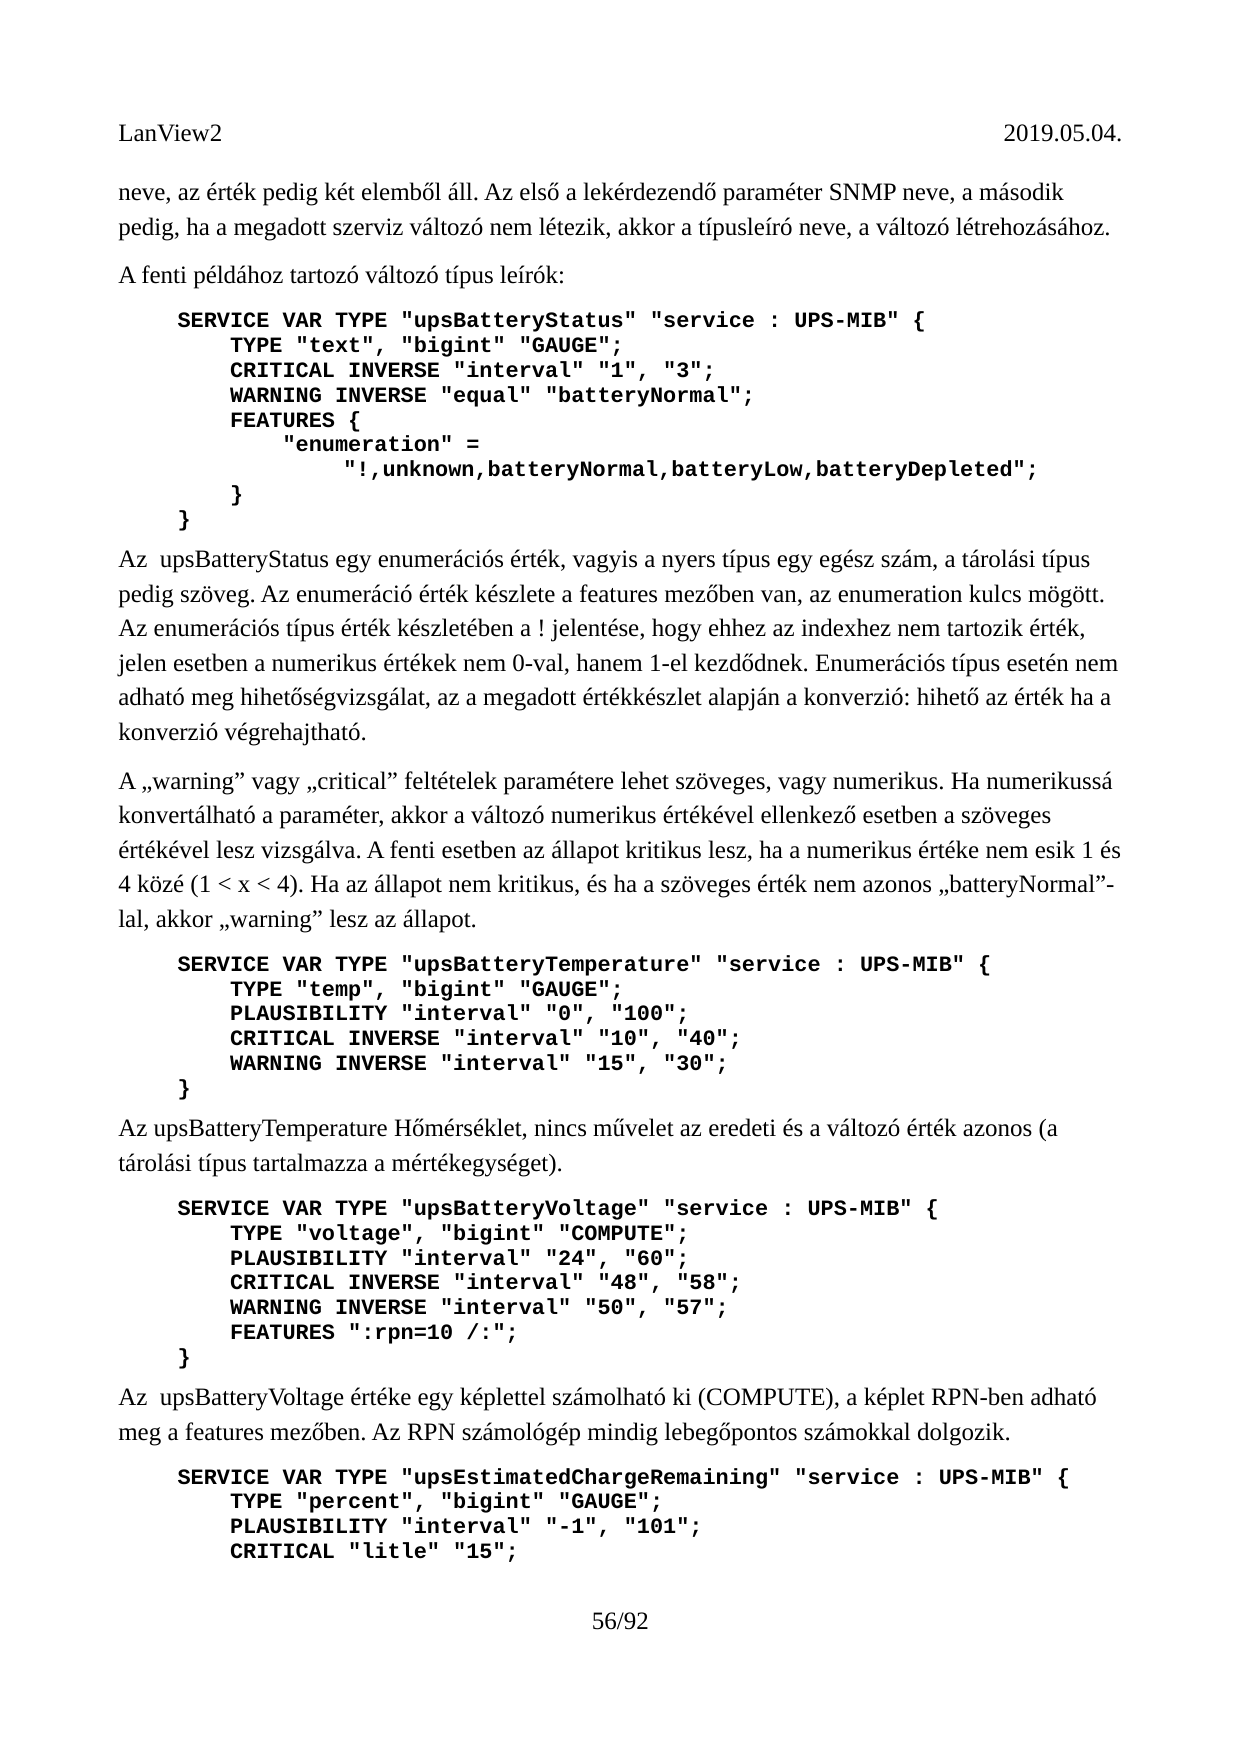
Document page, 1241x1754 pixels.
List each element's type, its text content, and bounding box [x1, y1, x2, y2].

text Az upsBatteryStatus egy enumerációs érték, vagyis a nyers típus egy egész szám, a tárolási típus pedig szöveg. Az enumeráció érték készlete a features mezőben van, az enumeration kulcs mögött. Az enumerációs típus érték készletében a ! jelentése, hogy ehhez az indexhez nem tartozik érték, jelen esetben a numerikus értékek nem 0-val, hanem 1-el kezdődnek. Enumerációs típus esetén nem adható meg hihetőségvizsgálat, az a megadott értékkészlet alapján a konverzió: hihető az érték ha a konverzió végrehajtható. [118, 544, 1122, 746]
text SERVICE VAR TYPE "upsBatteryStatus" "service : UPS-MIB" { TYPE "text", "bigint" "GAUGE"; CRITICAL INVERSE "interval" "1", "3"; WARNING INVERSE "equal" "batteryNormal"; FEATURES { "enumeration" = "!,unknown,batteryNormal,batteryLow,batteryDepleted"; } } [177, 310, 1122, 533]
text Az upsBatteryVoltage értéke egy képlettel számolható ki (COMPUTE), a képlet RPN-ben adható meg a features mezőben. Az RPN számológép mindig lebegőpontos számokkal dolgozik. [118, 1382, 1122, 1446]
text SERVICE VAR TYPE "upsEstimatedChargeRemaining" "service : UPS-MIB" { TYPE "percent", "bigint" "GAUGE"; PLAUSIBILITY "interval" "-1", "101"; CRITICAL "litle" "15"; [177, 1466, 1122, 1565]
text SERVICE VAR TYPE "upsBatteryVoltage" "service : UPS-MIB" { TYPE "voltage", "bigint" "COMPUTE"; PLAUSIBILITY "interval" "24", "60"; CRITICAL INVERSE "interval" "48", "58"; WARNING INVERSE "interval" "50", "57"; FEATURES ":rpn=10 /:"; } [177, 1197, 1122, 1371]
text Az upsBatteryTemperature Hőmérséklet, nincs művelet az eredeti és a változó érték azonos (a tárolási típus tartalmazza a mértékegységet). [118, 1113, 1122, 1177]
text SERVICE VAR TYPE "upsBatteryTemperature" "service : UPS-MIB" { TYPE "temp", "bigint" "GAUGE"; PLAUSIBILITY "interval" "0", "100"; CRITICAL INVERSE "interval" "10", "40"; WARNING INVERSE "interval" "15", "30"; } [177, 953, 1122, 1102]
text A „warning” vagy „critical” feltételek paramétere lehet szöveges, vagy numerikus. Ha numerikussá konvertálható a paraméter, akkor a változó numerikus értékével ellenkező esetben a szöveges értékével lesz vizsgálva. A fenti esetben az állapot kritikus lesz, ha a numerikus értéke nem esik 1 és 4 közé (1 < x < 4). Ha az állapot nem kritikus, és ha a szöveges érték nem azonos „batteryNormal”-lal, akkor „warning” lesz az állapot. [118, 766, 1122, 933]
text A fenti példához tartozó változó típus leírók: [118, 261, 1122, 289]
text neve, az érték pedig két elemből áll. Az első a lekérdezendő paraméter SNMP neve, a második pedig, ha a megadott szerviz változó nem létezik, akkor a típusleíró neve, a változó létrehozásához. [118, 177, 1122, 240]
